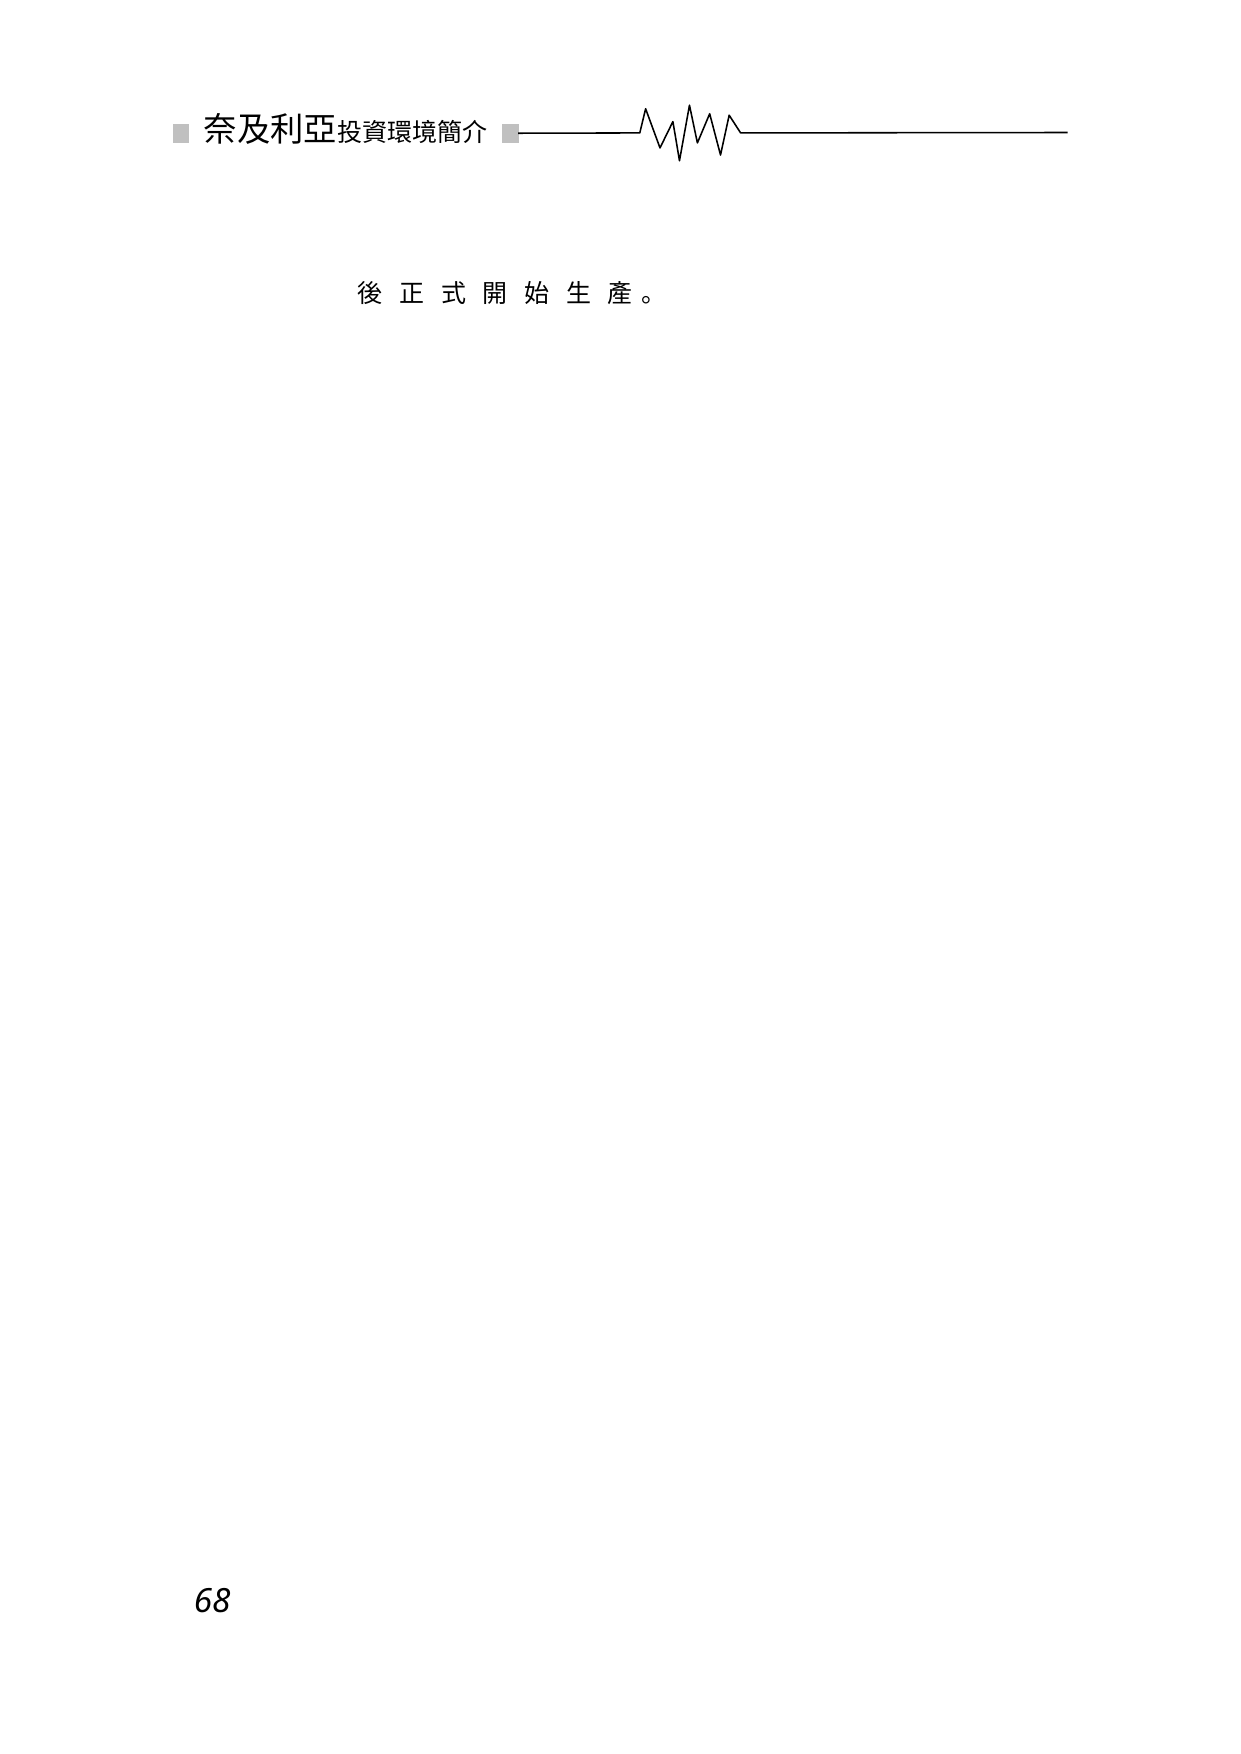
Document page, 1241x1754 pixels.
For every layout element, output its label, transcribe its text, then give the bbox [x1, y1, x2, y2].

text 後正式開始生產。 [281, 250, 1058, 313]
